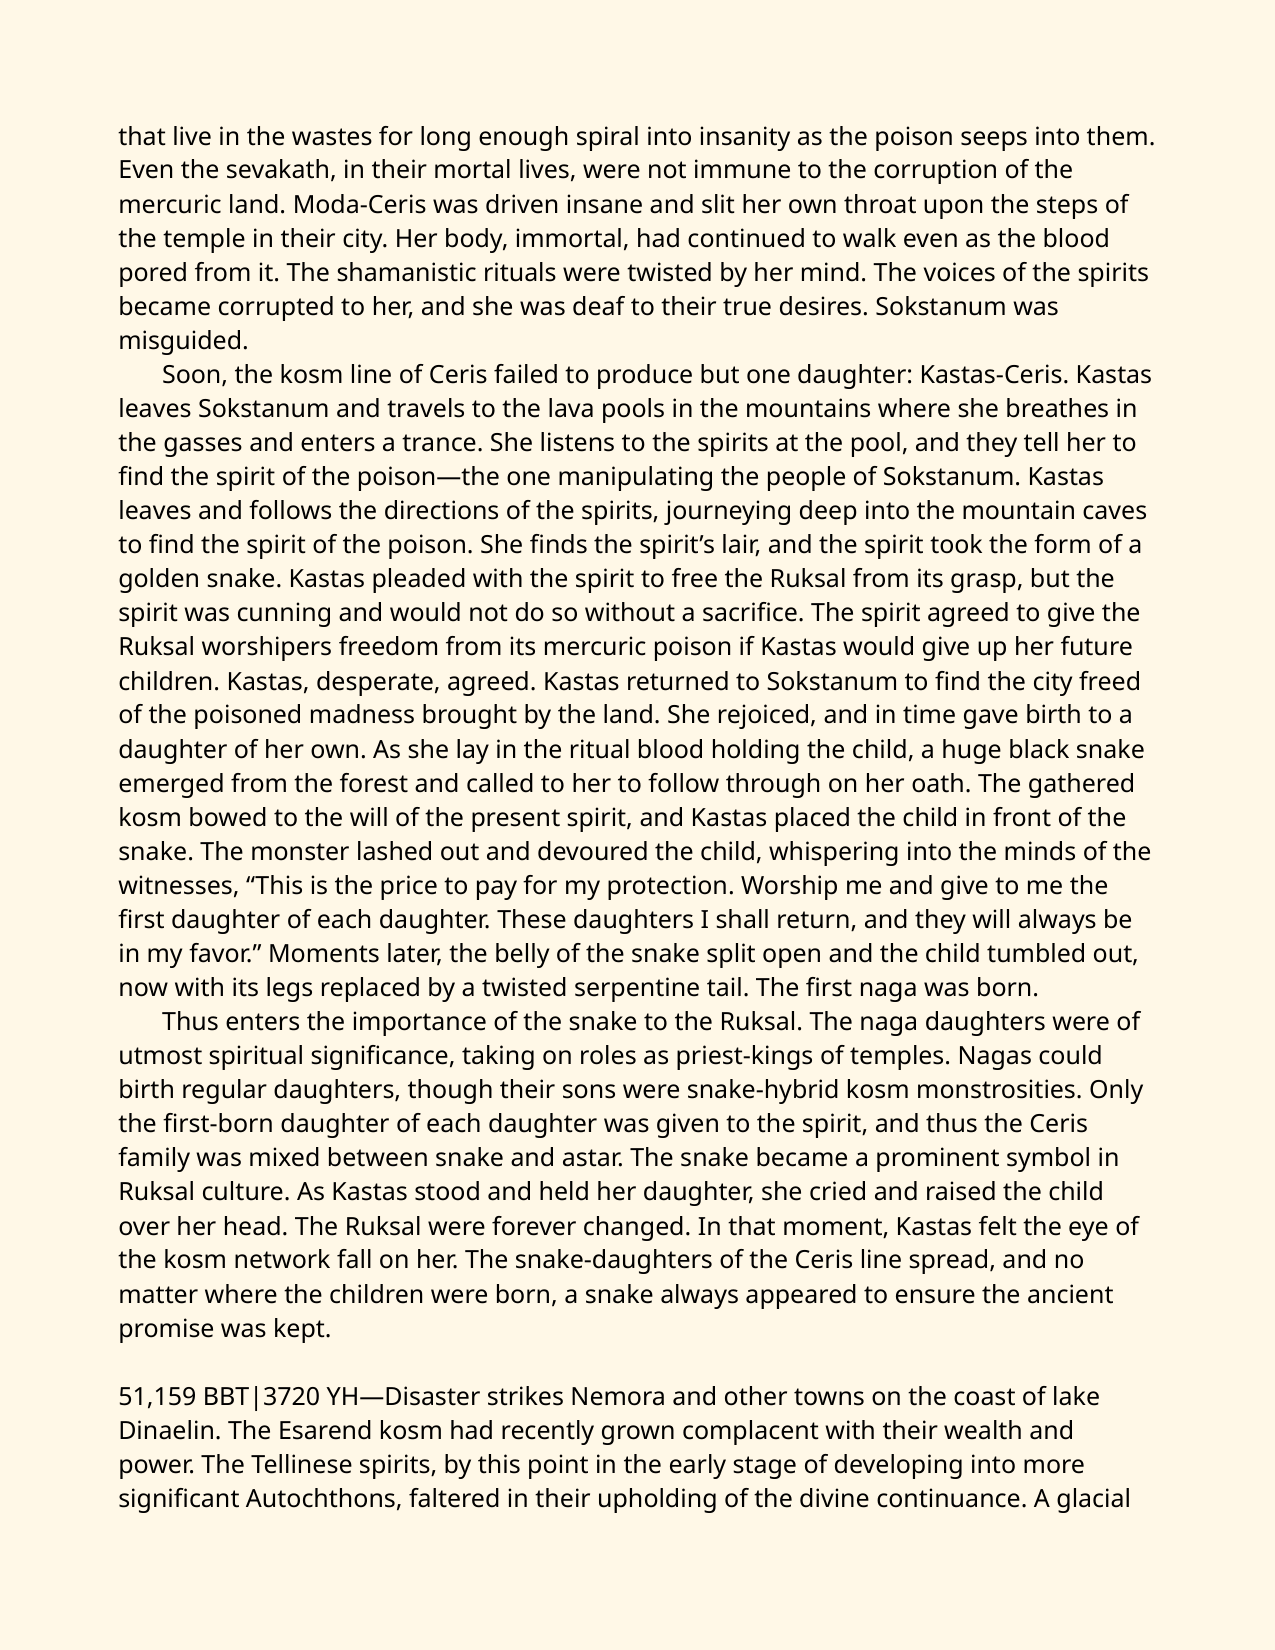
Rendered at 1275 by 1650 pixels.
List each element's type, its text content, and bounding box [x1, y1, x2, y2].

text 51,159 BBT|3720 YH—Disaster strikes Nemora and other towns on the coast of lake Dinaelin. The Esarend kosm had recently grown complacent with their wealth and power. The Tellinese spirits, by this point in the early stage of developing into more significant Autochthons, faltered in their upholding of the divine continuance. A glacial [118, 1378, 1157, 1515]
text Soon, the kosm line of Ceris failed to produce but one daughter: Kastas-Ceris. Kastas leaves Sokstanum and travels to the lava pools in the mountains where she breathes in the gasses and enters a trance. She listens to the spirits at the pool, and they tell her to find the spirit of the poison—the one manipulating the people of Sokstanum. Kastas leaves and follows the directions of the spirits, journeying deep into the mountain caves to find the spirit of the poison. She finds the spirit’s lair, and the spirit took the form of a golden snake. Kastas pleaded with the spirit to free the Ruksal from its grasp, but the spirit was cunning and would not do so without a sacrifice. The spirit agreed to give the Ruksal worshipers freedom from its mercuric poison if Kastas would give up her future children. Kastas, desperate, agreed. Kastas returned to Sokstanum to find the city freed of the poisoned madness brought by the land. She rejoiced, and in time gave birth to a daughter of her own. As she lay in the ritual blood holding the child, a huge black snake emerged from the forest and called to her to follow through on her oath. The gathered kosm bowed to the will of the present spirit, and Kastas placed the child in front of the snake. The monster lashed out and devoured the child, whispering into the minds of the witnesses, “This is the price to pay for my protection. Worship me and give to me the first daughter of each daughter. These daughters I shall return, and they will always be in my favor.” Moments later, the belly of the snake split open and the child tumbled out, now with its legs replaced by a twisted serpentine tail. The first naga was born. [118, 357, 1157, 1004]
text that live in the wastes for long enough spiral into insanity as the poison seeps into them. Even the sevakath, in their mortal lives, were not immune to the corruption of the mercuric land. Moda-Ceris was driven insane and slit her own throat upon the steps of the temple in their city. Her body, immortal, had continued to walk even as the blood pored from it. The shamanistic rituals were twisted by her mind. The voices of the spirits became corrupted to her, and she was deaf to their true desires. Sokstanum was misguided. [118, 118, 1157, 357]
text Thus enters the importance of the snake to the Ruksal. The naga daughters were of utmost spiritual significance, taking on roles as priest-kings of temples. Nagas could birth regular daughters, though their sons were snake-hybrid kosm monstrosities. Only the first-born daughter of each daughter was given to the spirit, and thus the Ceris family was mixed between snake and astar. The snake became a prominent symbol in Ruksal culture. As Kastas stood and held her daughter, she cried and raised the child over her head. The Ruksal were forever changed. In that moment, Kastas felt the eye of the kosm network fall on her. The snake-daughters of the Ceris line spread, and no matter where the children were born, a snake always appeared to ensure the ancient promise was kept. [118, 1004, 1157, 1344]
